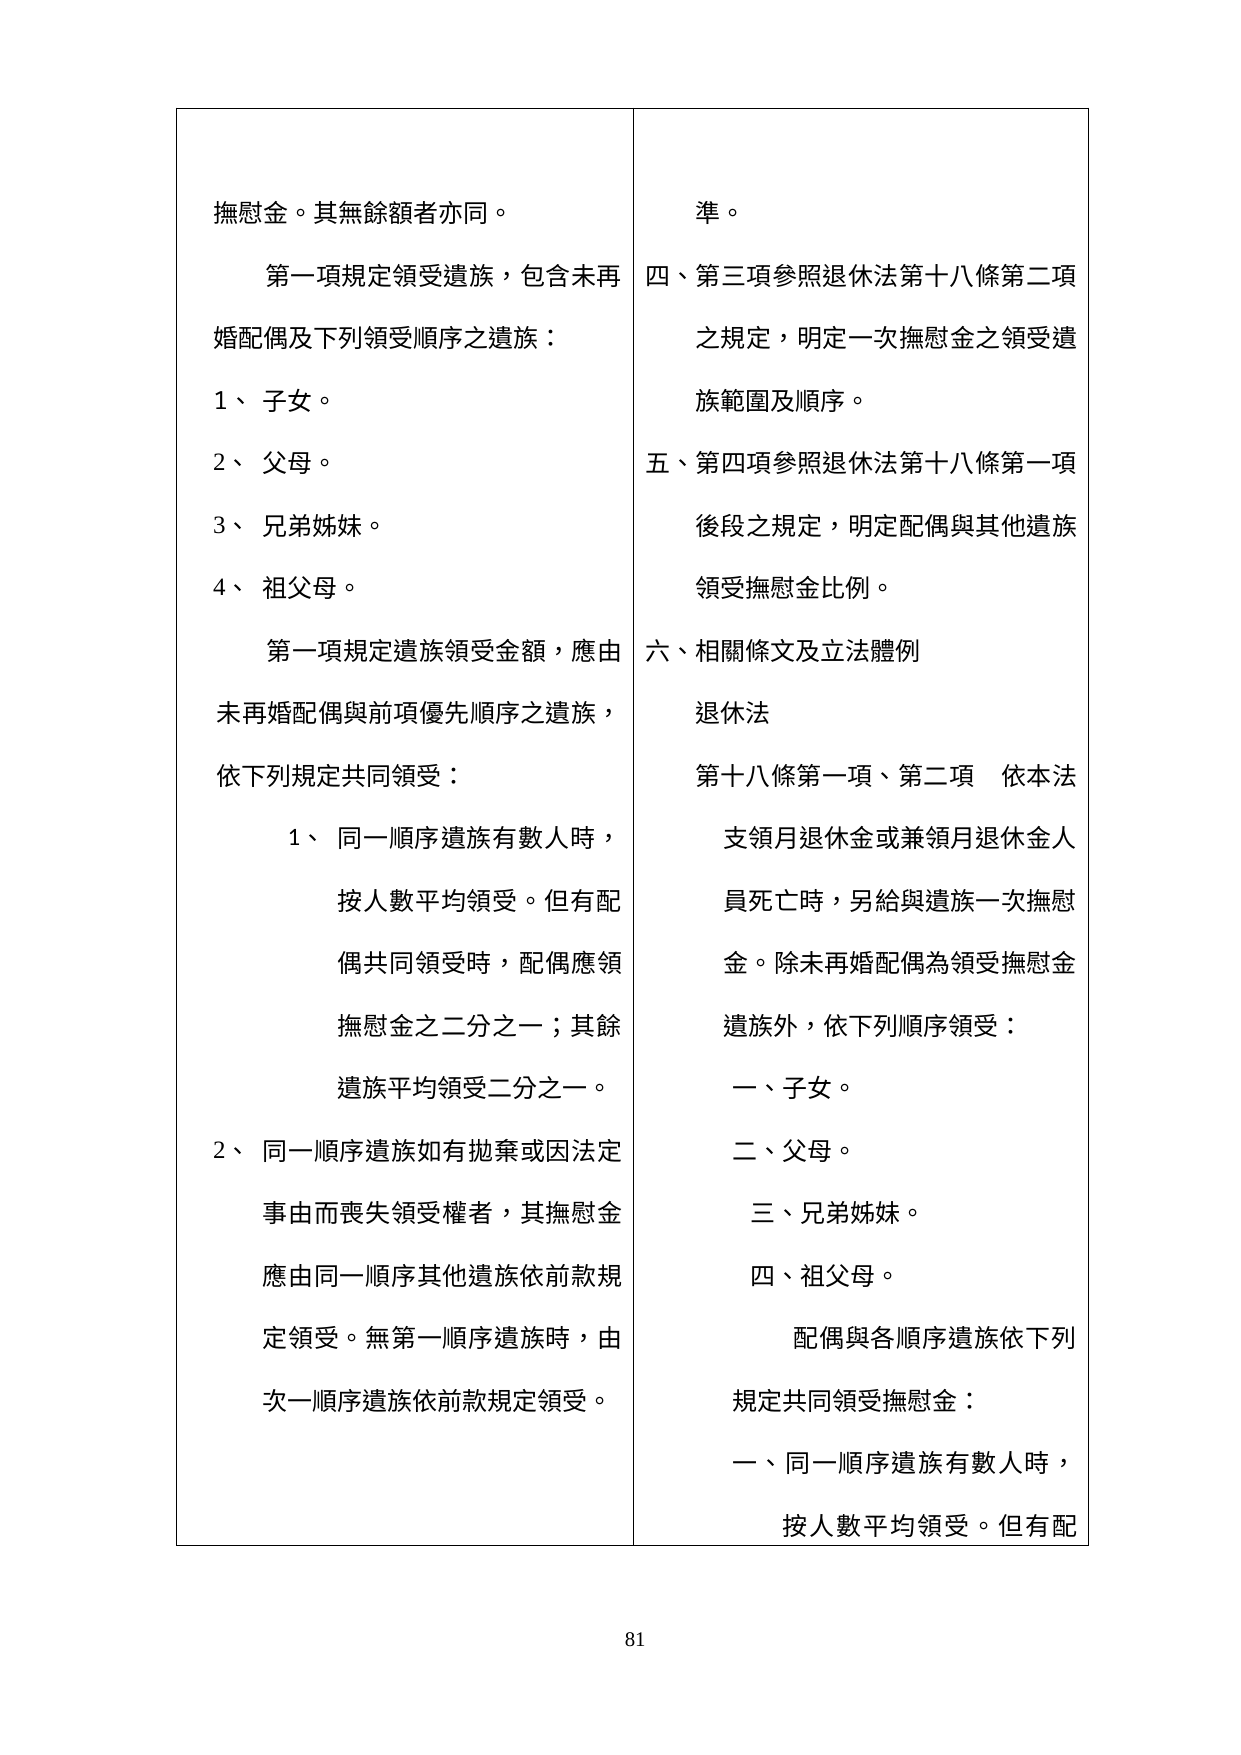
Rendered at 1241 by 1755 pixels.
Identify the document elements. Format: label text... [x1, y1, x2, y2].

table_cell 準。 四、第三項參照退休法第十八條第二項之規定，明定一次撫慰金之領受遺族範圍及順序。 五、第四項參照退休法第十八條第一項後段之規定，明定配偶與其他遺族領受撫慰金比例。 六、相關條文及立法體例 退休法 第十八條第一項、第二項 依本法支領月退休金或兼領月退休金人員死亡時，另給與遺族一次撫慰金。除未再婚配偶為領受撫慰金遺族外，依下列順序領受： 一、子女。 二、父母。 三、兄弟姊妹。 四、祖父母。 配偶與各順序遺族依下列規定共同領受撫慰金： 一、同一順序遺族有數人時，按人數平均領受。但有配 [634, 109, 1088, 1545]
table_cell 撫慰金。其無餘額者亦同。 第一項規定領受遺族，包含未再婚配偶及下列領受順序之遺族： 子女。 父母。 兄弟姊妹。 祖父母。 第一項規定遺族領受金額，應由未再婚配偶與前項優先順序之遺族，依下列規定共同領受： 同一順序遺族有數人時，按人數平均領受。但有配偶共同領受時，配偶應領撫慰金之二分之一；其餘遺族平均領受二分之一。 同一順序遺族如有拋棄或因法定事由而喪失領受權者，其撫慰金應由同一順序其他遺族依前款規定領受。無第一順序遺族時，由次一順序遺族依前款規定領受。 [177, 109, 633, 1545]
